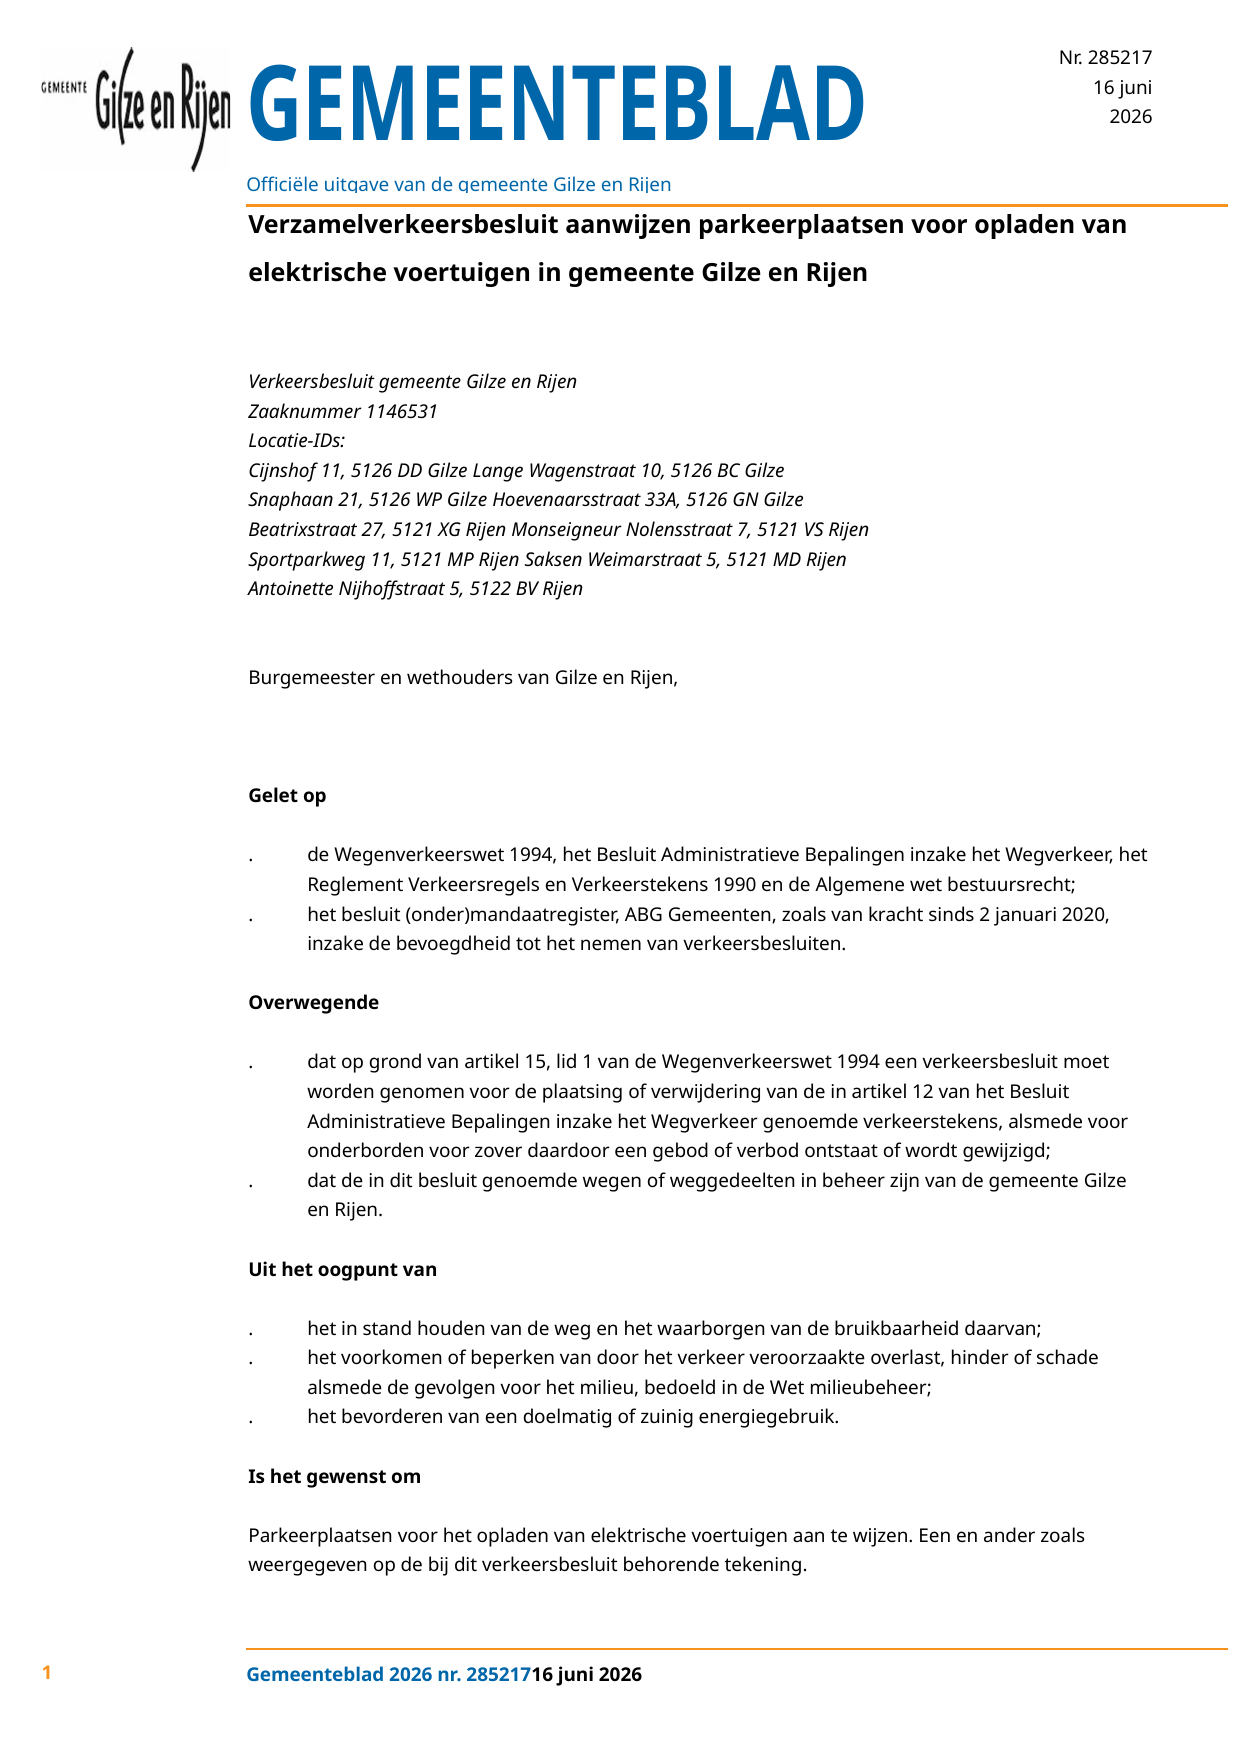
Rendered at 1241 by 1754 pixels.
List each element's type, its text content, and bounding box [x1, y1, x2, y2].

text Beatrixstraat 27, 5121 XG Rijen Monseigneur Nolensstraat 7, 5121 VS Rijen [248, 516, 1152, 542]
text Verzamelverkeersbesluit aanwijzen parkeerplaatsen voor opladen van elektrische voertuigen in gemeente Gilze en Rijen [248, 207, 1152, 288]
text Sportparkweg 11, 5121 MP Rijen Saksen Weimarstraat 5, 5121 MD Rijen [248, 546, 1152, 571]
list het in stand houden van de weg en het waarborgen van de bruikbaarheid daarvan; [248, 1315, 1152, 1341]
list het voorkomen of beperken van door het verkeer veroorzaakte overlast, hinder of schade alsmede de gevolgen voor het milieu, bedoeld in de Wet milieubeheer; [248, 1344, 1152, 1400]
list het besluit (onder)mandaatregister, ABG Gemeenten, zoals van kracht sinds 2 januari 2020, inzake de bevoegdheid tot het nemen van verkeersbesluiten. [248, 901, 1152, 956]
text Parkeerplaatsen voor het opladen van elektrische voertuigen aan te wijzen. Een en ander zoals weergegeven op de bij dit verkeersbesluit behorende tekening. [248, 1522, 1152, 1577]
text Burgemeester en wethouders van Gilze en Rijen, [248, 664, 1152, 690]
list de Wegenverkeerswet 1994, het Besluit Administratieve Bepalingen inzake het Wegverkeer, het Reglement Verkeersregels en Verkeerstekens 1990 en de Algemene wet bestuursrecht; [248, 842, 1152, 897]
text Cijnshof 11, 5126 DD Gilze Lange Wagenstraat 10, 5126 BC Gilze [248, 457, 1152, 483]
list dat de in dit besluit genoemde wegen of weggedeelten in beheer zijn van de gemeente Gilze en Rijen. [248, 1167, 1152, 1222]
text Antoinette Nijhoffstraat 5, 5122 BV Rijen [248, 575, 1152, 601]
list dat op grond van artikel 15, lid 1 van de Wegenverkeerswet 1994 een verkeersbesluit moet worden genomen voor de plaatsing of verwijdering van de in artikel 12 van het Besluit Administratieve Bepalingen inzake het Wegverkeer genoemde verkeerstekens, alsmede voor onderborden voor zover daardoor een gebod of verbod ontstaat of wordt gewijzigd; [248, 1049, 1152, 1163]
text Overwegende [248, 989, 1152, 1015]
text Is het gewenst om [248, 1463, 1152, 1488]
text Verkeersbesluit gemeente Gilze en Rijen [248, 368, 1152, 394]
text Uit het oogpunt van [248, 1256, 1152, 1281]
text Zaaknummer 1146531 [248, 398, 1152, 423]
picture [41, 47, 231, 172]
text Gelet op [248, 782, 1152, 808]
list het bevorderen van een doelmatig of zuinig energiegebruik. [248, 1404, 1152, 1429]
text Snaphaan 21, 5126 WP Gilze Hoevenaarsstraat 33A, 5126 GN Gilze [248, 487, 1152, 512]
text Locatie-IDs: [248, 427, 1152, 453]
